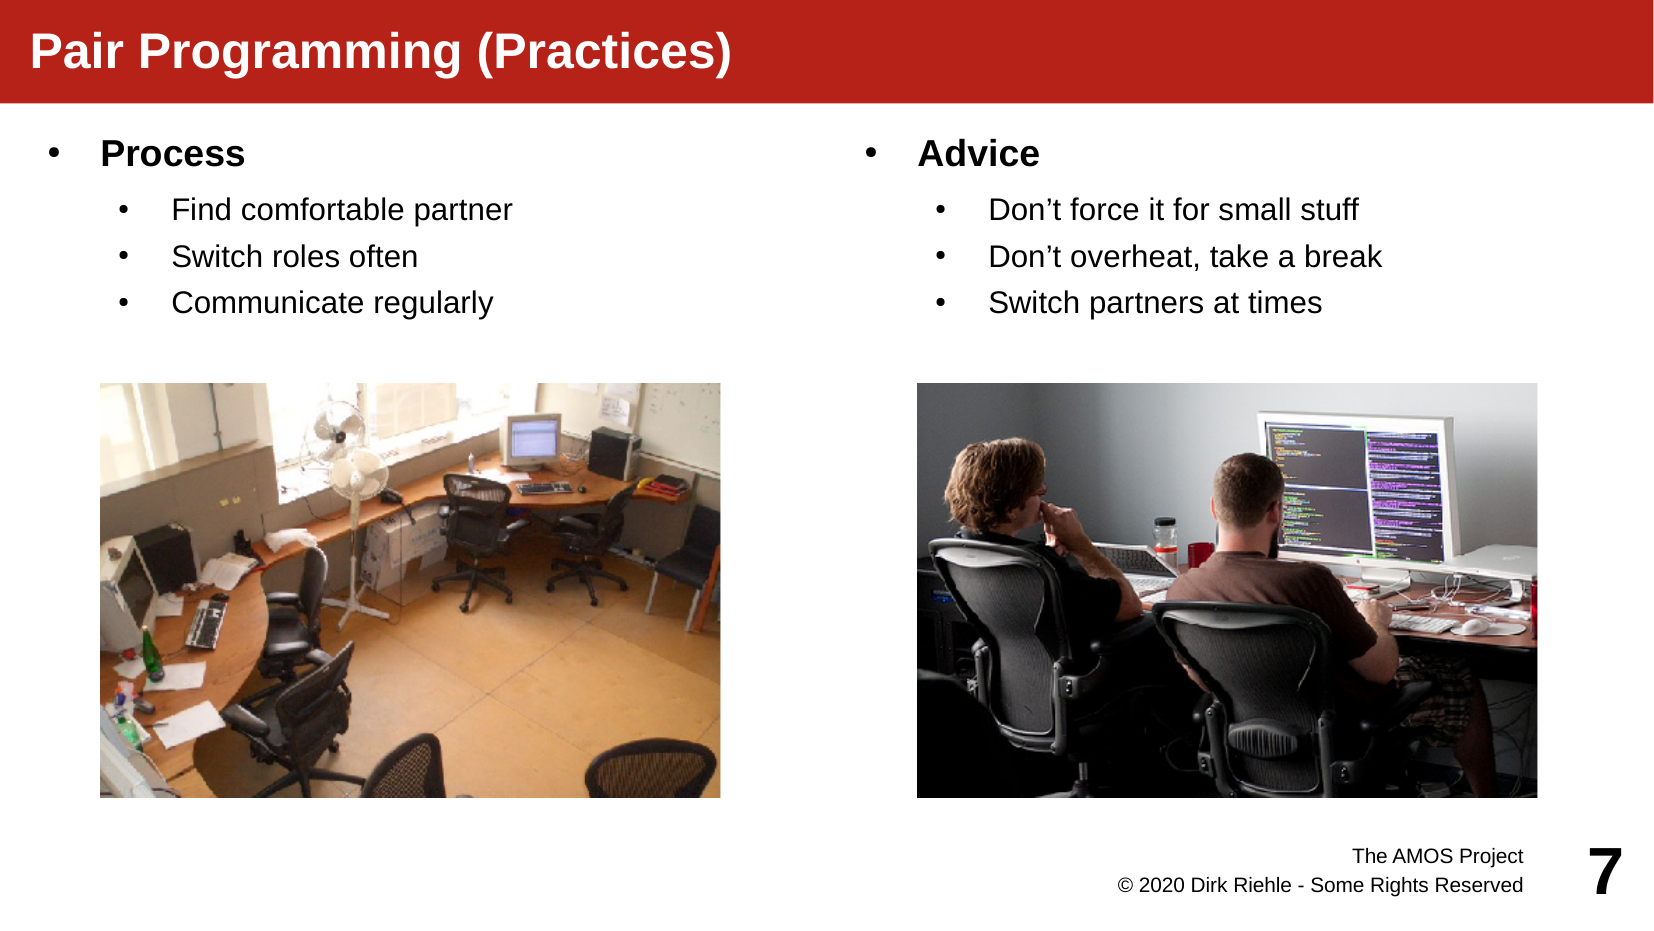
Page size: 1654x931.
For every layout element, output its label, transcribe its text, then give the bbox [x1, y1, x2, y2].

title Pair Programming (Practices) [0, 0, 1654, 104]
list Process Find comfortable partner Switch roles often Communicate regularly [29, 132, 808, 798]
list Advice Don’t force it for small stuff Don’t overheat, take a break Switch partners at times [846, 132, 1625, 798]
picture [100, 383, 722, 798]
picture [917, 383, 1539, 798]
